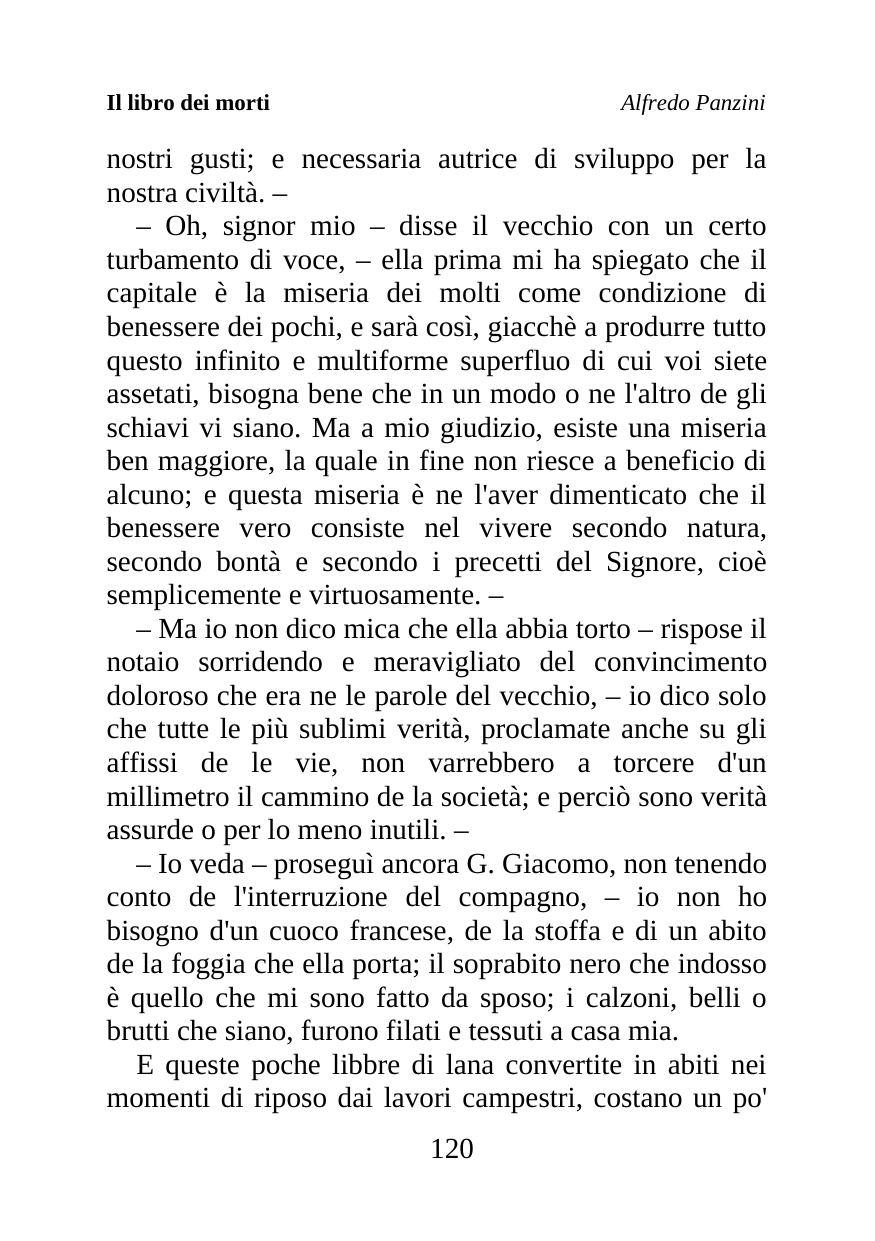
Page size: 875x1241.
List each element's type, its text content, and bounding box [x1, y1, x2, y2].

text – Ma io non dico mica che ella abbia torto – rispose il notaio sorridendo e meravigliato del convincimento doloroso che era ne le parole del vecchio, – io dico solo che tutte le più sublimi verità, proclamate anche su gli affissi de le vie, non varrebbero a torcere d'un millimetro il cammino de la società; e perciò sono verità assurde o per lo meno inutili. – [106, 611, 768, 846]
text – Oh, signor mio – disse il vecchio con un certo turbamento di voce, – ella prima mi ha spiegato che il capitale è la miseria dei molti come condizione di benessere dei pochi, e sarà così, giacchè a produrre tutto questo infinito e multiforme superfluo di cui voi siete assetati, bisogna bene che in un modo o ne l'altro de gli schiavi vi siano. Ma a mio giudizio, esiste una miseria ben maggiore, la quale in fine non riesce a beneficio di alcuno; e questa miseria è ne l'aver dimenticato che il benessere vero consiste nel vivere secondo natura, secondo bontà e secondo i precetti del Signore, cioè semplicemente e virtuosamente. – [106, 208, 768, 611]
text nostri gusti; e necessaria autrice di sviluppo per la nostra civiltà. – [106, 141, 768, 208]
text E queste poche libbre di lana convertite in abiti nei momenti di riposo dai lavori campestri, costano un po' [106, 1047, 768, 1114]
text – Io veda – proseguì ancora G. Giacomo, non tenendo conto de l'interruzione del compagno, – io non ho bisogno d'un cuoco francese, de la stoffa e di un abito de la foggia che ella porta; il soprabito nero che indosso è quello che mi sono fatto da sposo; i calzoni, belli o brutti che siano, furono filati e tessuti a casa mia. [106, 846, 768, 1047]
